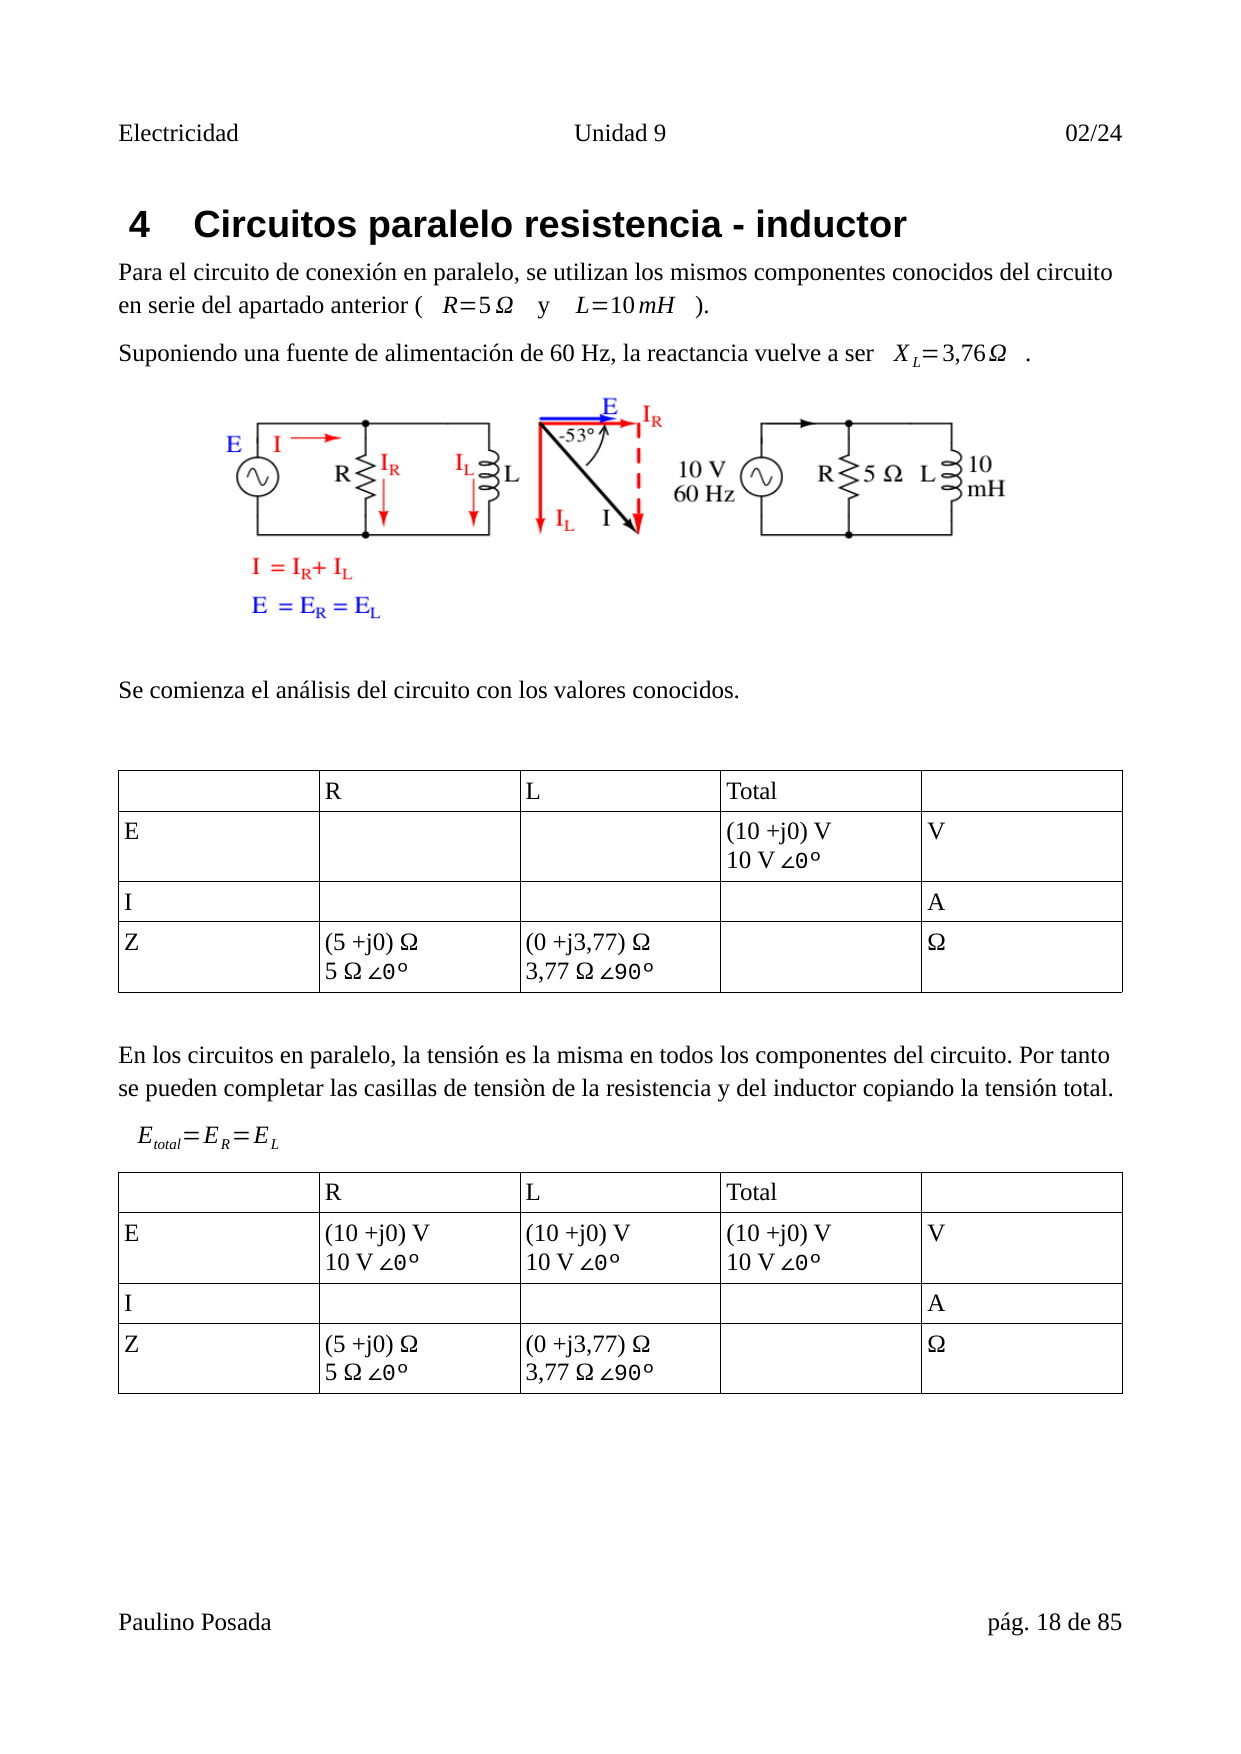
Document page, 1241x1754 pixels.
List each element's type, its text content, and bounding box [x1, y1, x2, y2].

table_cell (10 +j0) V 10 V ∠0º [320, 1213, 520, 1282]
table_cell V [922, 812, 1122, 881]
table_header R [320, 771, 520, 811]
text Para el circuito de conexión en paralelo, se utilizan los mismos componentes conocidos del circuito en serie del apartado anterior ( y ). [118, 257, 1122, 319]
table_header R [320, 1173, 520, 1212]
table_cell A [922, 882, 1122, 921]
table_cell Z [119, 922, 319, 992]
table_header L [521, 771, 720, 811]
table_cell (10 +j0) V 10 V ∠0º [721, 1213, 921, 1282]
table_cell I [119, 882, 319, 921]
text En los circuitos en paralelo, la tensión es la misma en todos los componentes del circuito. Por tanto se pueden completar las casillas de tensiòn de la resistencia y del inductor copiando la tensión total. [118, 1040, 1122, 1101]
subtitle Circuitos paralelo resistencia - inductor [118, 201, 1122, 245]
text Se comienza el análisis del circuito con los valores conocidos. [118, 675, 1122, 704]
table_header [922, 1173, 1122, 1212]
table_cell A [922, 1284, 1122, 1323]
table_header Total [721, 1173, 921, 1212]
table_cell [521, 812, 720, 881]
table_cell (0 +j3,77) Ω 3,77 Ω ∠90º [521, 922, 720, 992]
table_cell (5 +j0) Ω 5 Ω ∠0º [320, 1324, 520, 1393]
table_cell (0 +j3,77) Ω 3,77 Ω ∠90º [521, 1324, 720, 1393]
table_cell [721, 922, 921, 992]
table_cell (5 +j0) Ω 5 Ω ∠0º [320, 922, 520, 992]
table_cell V [922, 1213, 1122, 1282]
table_header [119, 1173, 319, 1212]
table_cell [721, 1324, 921, 1393]
picture [215, 389, 1025, 633]
table_cell Z [119, 1324, 319, 1393]
table_cell E [119, 812, 319, 881]
table_cell [721, 1284, 921, 1323]
table_cell [521, 1284, 720, 1323]
table_cell [320, 882, 520, 921]
table_cell [320, 1284, 520, 1323]
table_cell Ω [922, 1324, 1122, 1393]
table_header L [521, 1173, 720, 1212]
table_cell (10 +j0) V 10 V ∠0º [521, 1213, 720, 1282]
table_cell Ω [922, 922, 1122, 992]
table_header [119, 771, 319, 811]
table_cell [521, 882, 720, 921]
table_header Total [721, 771, 921, 811]
table_cell [320, 812, 520, 881]
text Suponiendo una fuente de alimentación de 60 Hz, la reactancia vuelve a ser. [118, 338, 1122, 371]
table_cell I [119, 1284, 319, 1323]
table_cell [721, 882, 921, 921]
table_header [922, 771, 1122, 811]
table_cell E [119, 1213, 319, 1282]
table_cell (10 +j0) V 10 V ∠0º [721, 812, 921, 881]
